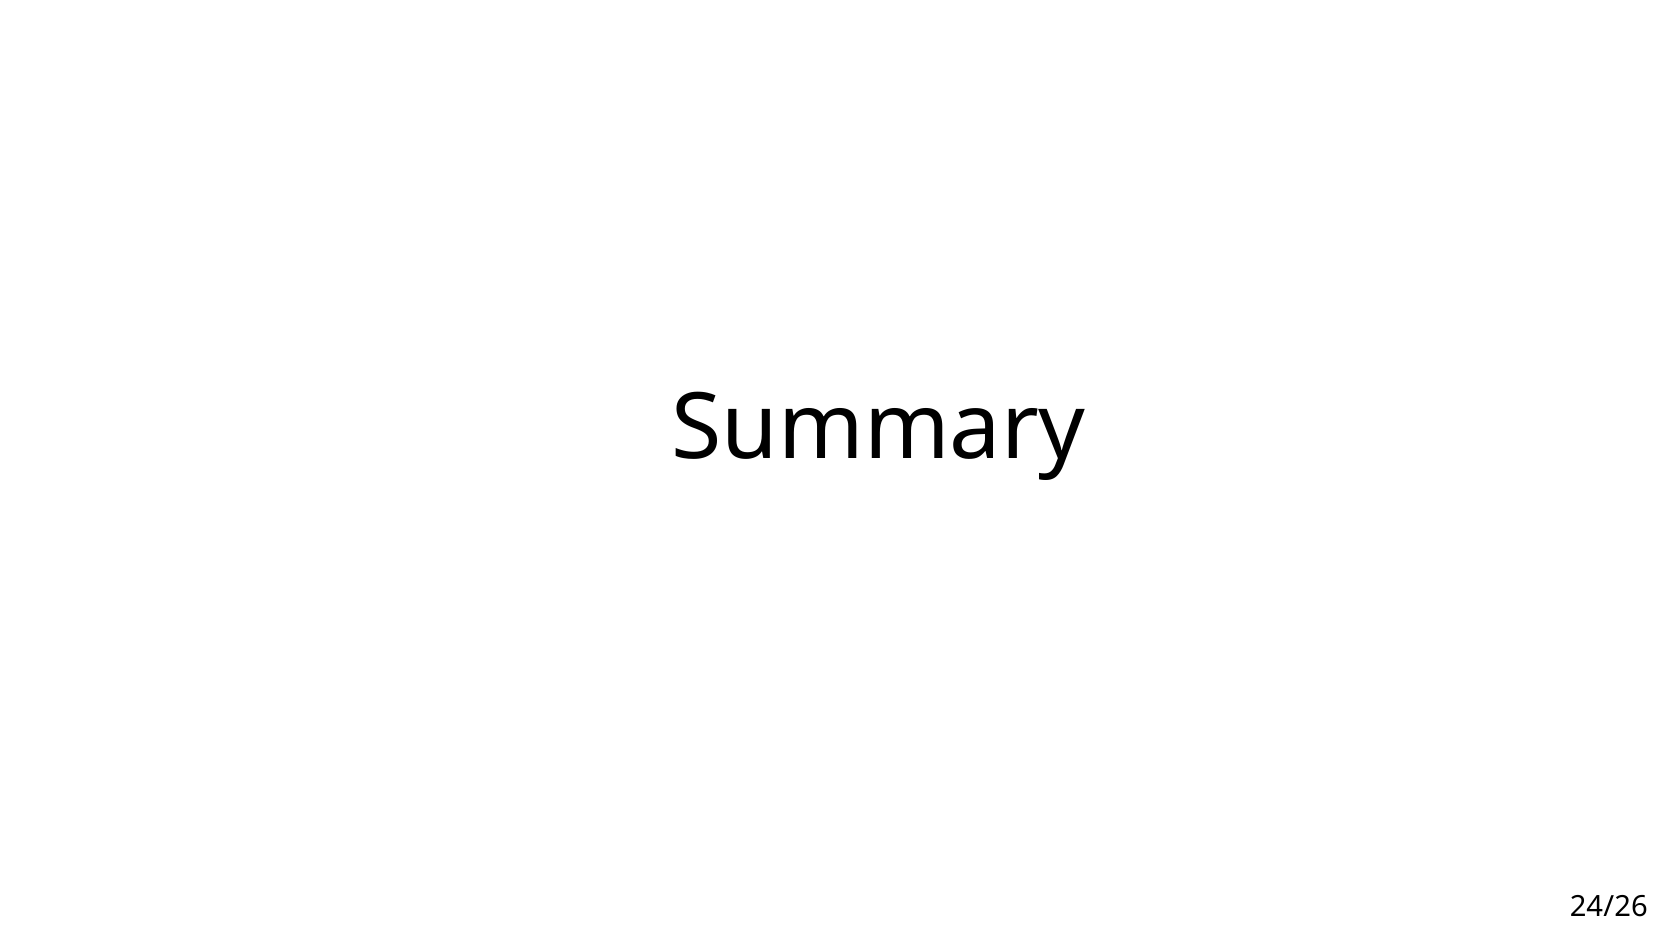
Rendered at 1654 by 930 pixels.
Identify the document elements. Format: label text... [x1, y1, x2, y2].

title Summary [134, 344, 1623, 501]
